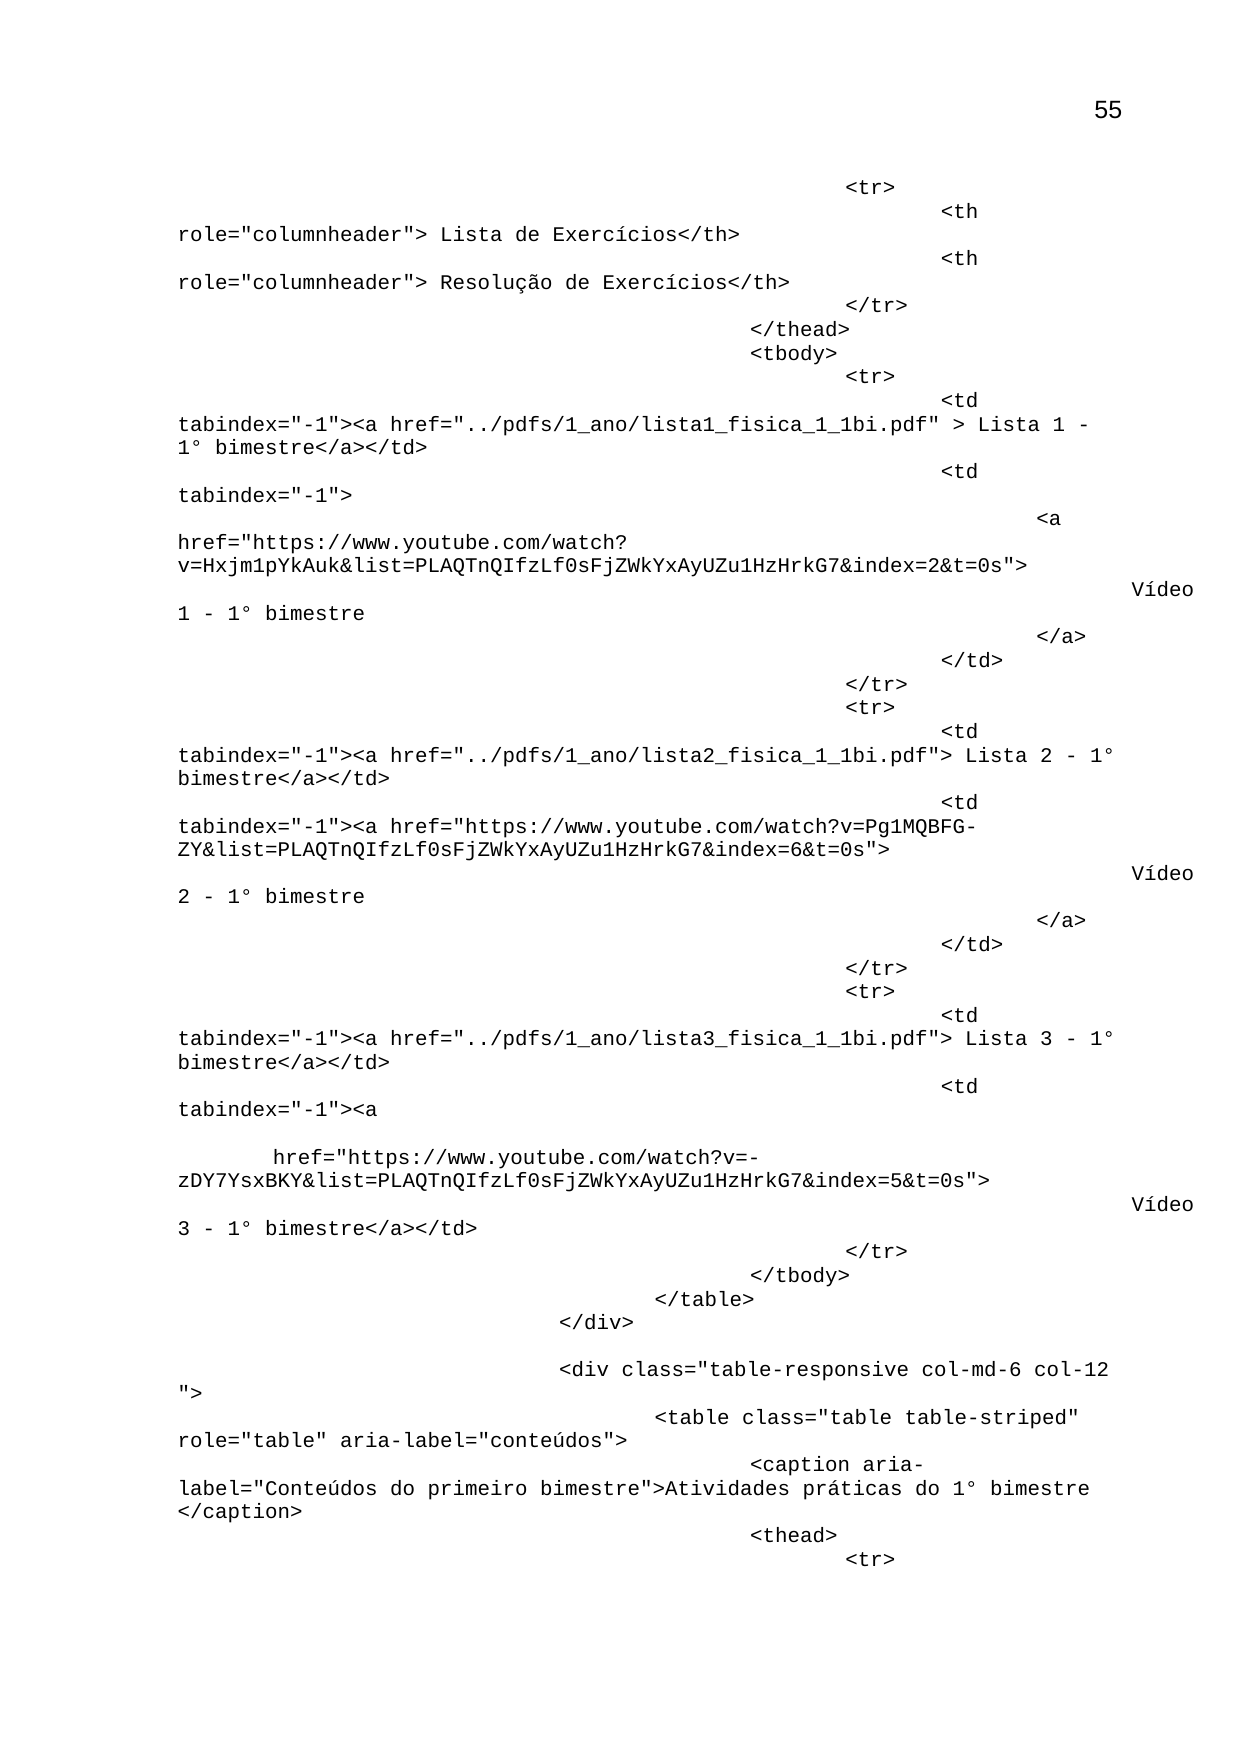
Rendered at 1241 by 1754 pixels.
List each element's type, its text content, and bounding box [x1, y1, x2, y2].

text <td tabindex="-1"><a href="../pdfs/1_ano/lista2_fisica_1_1bi.pdf"> Lista 2 - 1° bimestre</a></td> [177, 721, 1122, 792]
text <div class="table-responsive col-md-6 col-12 "> [177, 1359, 1122, 1407]
text <tr> [177, 981, 1122, 1005]
text <th role="columnheader"> Resolução de Exercícios</th> [177, 248, 1122, 295]
text <td tabindex="-1"><a [177, 1076, 1122, 1123]
text </tr> [177, 295, 1122, 319]
text <td tabindex="-1"> [177, 461, 1122, 508]
text </tr> [177, 1241, 1122, 1265]
text <thead> [177, 1525, 1122, 1549]
text <tr> [177, 366, 1122, 390]
text href="https://www.youtube.com/watch?v=-zDY7YsxBKY&list=PLAQTnQIfzLf0sFjZWkYxAyUZu1HzHrkG7&index=5&t=0s"> [177, 1123, 1122, 1194]
text </tr> [177, 957, 1122, 981]
text </tbody> [177, 1265, 1122, 1288]
text Vídeo 2 - 1° bimestre [177, 863, 1122, 910]
text <th role="columnheader"> Lista de Exercícios</th> [177, 201, 1122, 248]
text </a> [177, 626, 1122, 650]
text <table class="table table-striped" role="table" aria-label="conteúdos"> [177, 1407, 1122, 1454]
text </div> [177, 1312, 1122, 1336]
text <tbody> [177, 343, 1122, 366]
text <tr> [177, 177, 1122, 201]
text Vídeo 1 - 1° bimestre [177, 579, 1122, 626]
text </thead> [177, 319, 1122, 343]
text </tr> [177, 674, 1122, 697]
text </td> [177, 934, 1122, 957]
text </a> [177, 910, 1122, 934]
text <td tabindex="-1"><a href="https://www.youtube.com/watch?v=Pg1MQBFG-ZY&list=PLAQTnQIfzLf0sFjZWkYxAyUZu1HzHrkG7&index=6&t=0s"> [177, 792, 1122, 863]
text Vídeo 3 - 1° bimestre</a></td> [177, 1194, 1122, 1241]
text <td tabindex="-1"><a href="../pdfs/1_ano/lista1_fisica_1_1bi.pdf" > Lista 1 - 1° bimestre</a></td> [177, 390, 1122, 461]
text </td> [177, 650, 1122, 674]
text <caption aria-label="Conteúdos do primeiro bimestre">Atividades práticas do 1° bimestre </caption> [177, 1454, 1122, 1525]
text <tr> [177, 1549, 1122, 1572]
text <td tabindex="-1"><a href="../pdfs/1_ano/lista3_fisica_1_1bi.pdf"> Lista 3 - 1° bimestre</a></td> [177, 1005, 1122, 1076]
text <a href="https://www.youtube.com/watch?v=Hxjm1pYkAuk&list=PLAQTnQIfzLf0sFjZWkYxAyUZu1HzHrkG7&index=2&t=0s"> [177, 508, 1122, 579]
text <tr> [177, 697, 1122, 721]
text </table> [177, 1288, 1122, 1312]
